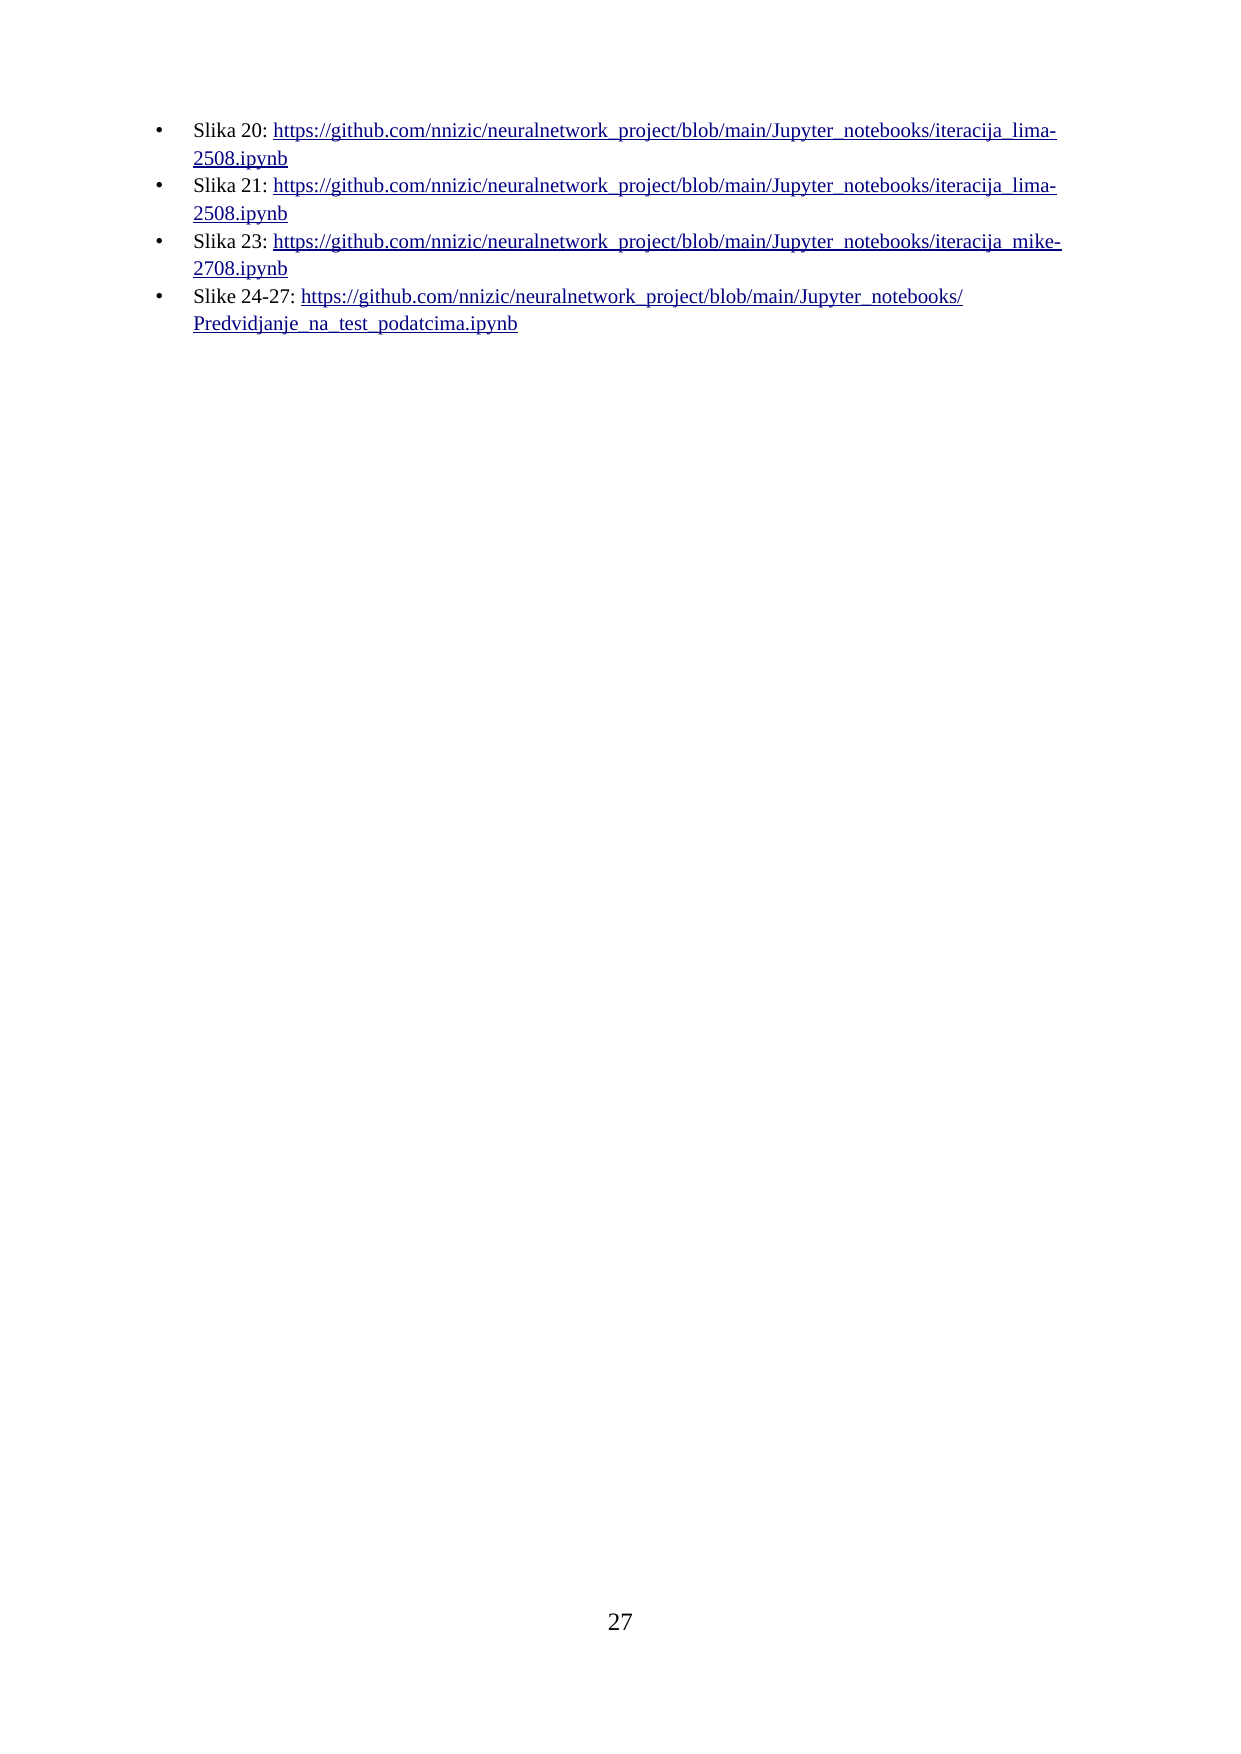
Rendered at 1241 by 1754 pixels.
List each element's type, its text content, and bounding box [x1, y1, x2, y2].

list Slika 23: https://github.com/nnizic/neuralnetwork_project/blob/main/Jupyter_notebooks/iteracija_mike-2708.ipynb [156, 228, 1122, 280]
list Slika 20: https://github.com/nnizic/neuralnetwork_project/blob/main/Jupyter_notebooks/iteracija_lima-2508.ipynb [156, 118, 1122, 170]
list Slike 24-27: https://github.com/nnizic/neuralnetwork_project/blob/main/Jupyter_notebooks/Predvidjanje_na_test_podatcima.ipynb [156, 284, 1122, 335]
list Slika 21: https://github.com/nnizic/neuralnetwork_project/blob/main/Jupyter_notebooks/iteracija_lima-2508.ipynb [156, 173, 1122, 225]
